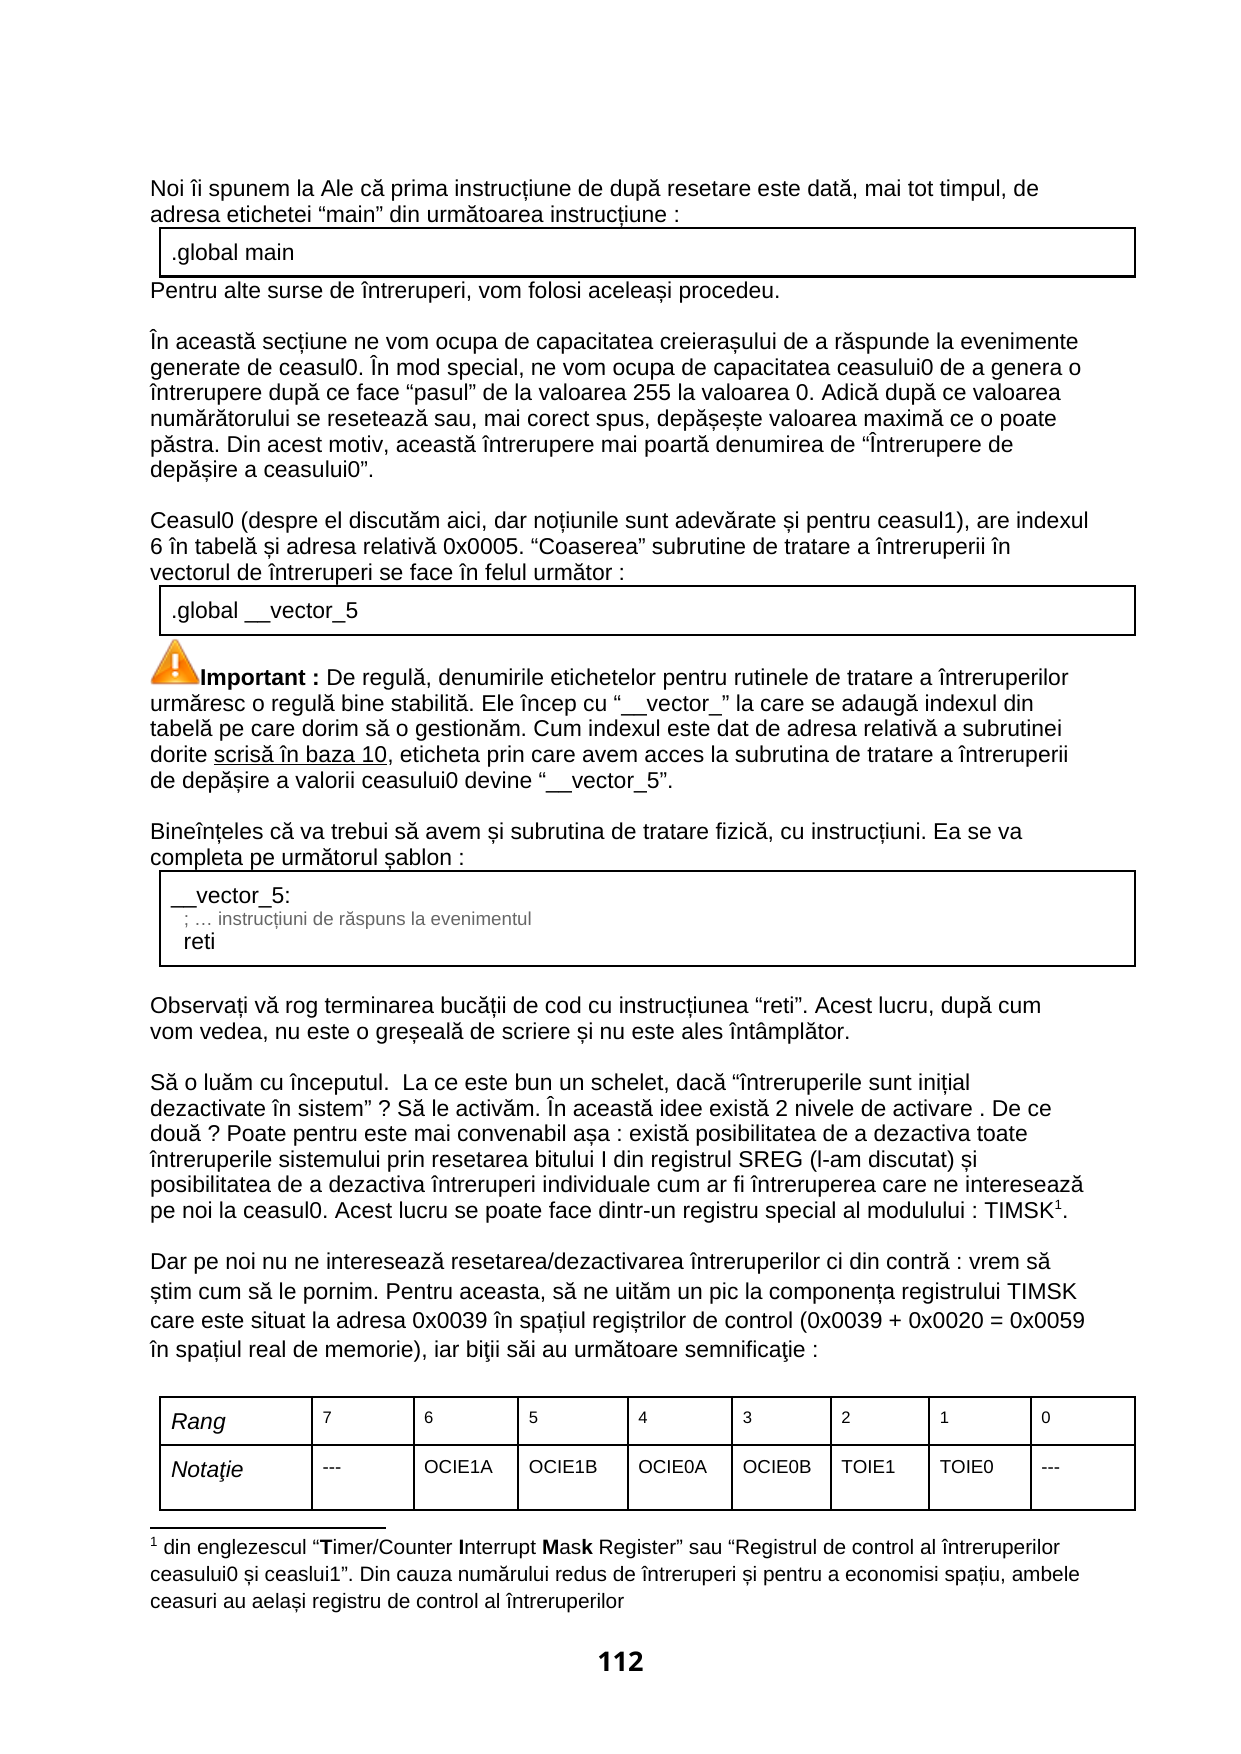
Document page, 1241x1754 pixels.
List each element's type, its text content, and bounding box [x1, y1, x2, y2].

table_header __vector_5: ; … instrucțiuni de răspuns la evenimentul reti [161, 872, 1134, 965]
text Pentru alte surse de întreruperi, vom folosi aceleași procedeu. [150, 277, 1091, 303]
table_cell --- [1032, 1446, 1134, 1509]
table_header .global main [161, 229, 1134, 275]
table_header 7 [313, 1398, 413, 1444]
text Să o luăm cu începutul. La ce este bun un schelet, dacă “întreruperile sunt inițial dezactivate în sistem” ? Să le activăm. În această idee există 2 nivele de activare . De ce două ? Poate pentru este mai convenabil așa : există posibilitatea de a dezactiva toate întreruperile sistemului prin resetarea bitului I din registrul SREG (l-am discutat) și posibilitatea de a dezactiva întreruperi individuale cum ar fi întreruperea care ne interesează pe noi la ceasul0. Acest lucru se poate face dintr-un registru special al modulului : TIMSK. [150, 1069, 1091, 1223]
table_header 2 [832, 1398, 928, 1444]
table_header 1 [930, 1398, 1030, 1444]
table_cell OCIE1A [415, 1446, 517, 1509]
text Observați vă rog terminarea bucății de cod cu instrucțiunea “reti”. Acest lucru, după cum vom vedea, nu este o greșeală de scriere și nu este ales întâmplător. [150, 993, 1091, 1044]
text Noi îi spunem la Ale că prima instrucțiune de după resetare este dată, mai tot timpul, de adresa etichetei “main” din următoarea instrucțiune : [150, 176, 1091, 227]
table_header 6 [415, 1398, 517, 1444]
table_header 4 [629, 1398, 731, 1444]
table_header 3 [733, 1398, 830, 1444]
table_cell OCIE0A [629, 1446, 731, 1509]
table_cell TOIE0 [930, 1446, 1030, 1509]
table_header Rang [161, 1398, 311, 1444]
text În această secțiune ne vom ocupa de capacitatea creierașului de a răspunde la evenimente generate de ceasul0. În mod special, ne vom ocupa de capacitatea ceasului0 de a genera o întrerupere după ce face “pasul” de la valoarea 255 la valoarea 0. Adică după ce valoarea numărătorului se resetează sau, mai corect spus, depășește valoarea maximă ce o poate păstra. Din acest motiv, această întrerupere mai poartă denumirea de “Întrerupere de depășire a ceasului0”. [150, 329, 1091, 482]
table_cell OCIE1B [519, 1446, 627, 1509]
text Dar pe noi nu ne interesează resetarea/dezactivarea întreruperilor ci din contră : vrem să știm cum să le pornim. Pentru aceasta, să ne uităm un pic la componența registrului TIMSK care este situat la adresa 0x0039 în spațiul regiștrilor de control (0x0039 + 0x0020 = 0x0059 în spațiul real de memorie), iar biţii săi au următoare semnificaţie : [150, 1249, 1091, 1363]
table_cell --- [313, 1446, 413, 1509]
text Ceasul0 (despre el discutăm aici, dar noțiunile sunt adevărate și pentru ceasul1), are indexul 6 în tabelă și adresa relativă 0x0005. “Coaserea” subrutine de tratare a întreruperii în vectorul de întreruperi se face în felul următor : [150, 508, 1091, 585]
table_header 5 [519, 1398, 627, 1444]
text Bineînțeles că va trebui să avem și subrutina de tratare fizică, cu instrucțiuni. Ea se va completa pe următorul șablon : [150, 819, 1091, 870]
text Important : De regulă, denumirile etichetelor pentru rutinele de tratare a întreruperilor urmăresc o regulă bine stabilită. Ele încep cu “__vector_” la care se adaugă indexul din tabelă pe care dorim să o gestionăm. Cum indexul este dat de adresa relativă a subrutinei dorite scrisă în baza 10, eticheta prin care avem acces la subrutina de tratare a întreruperii de depășire a valorii ceasului0 devine “__vector_5”. [150, 636, 1091, 793]
table_cell TOIE1 [832, 1446, 928, 1509]
table_header 0 [1032, 1398, 1134, 1444]
text din englezescul “Timer/Counter Interrupt Mask Register” sau “Registrul de control al întreruperilor ceasului0 și ceaslui1”. Din cauza numărului redus de întreruperi și pentru a economisi spațiu, ambele ceasuri au aelași registru de control al întreruperilor [150, 1534, 1091, 1613]
table_cell Notaţie [161, 1446, 311, 1509]
table_header .global __vector_5 [161, 587, 1134, 633]
table_cell OCIE0B [733, 1446, 830, 1509]
picture [150, 635, 200, 686]
